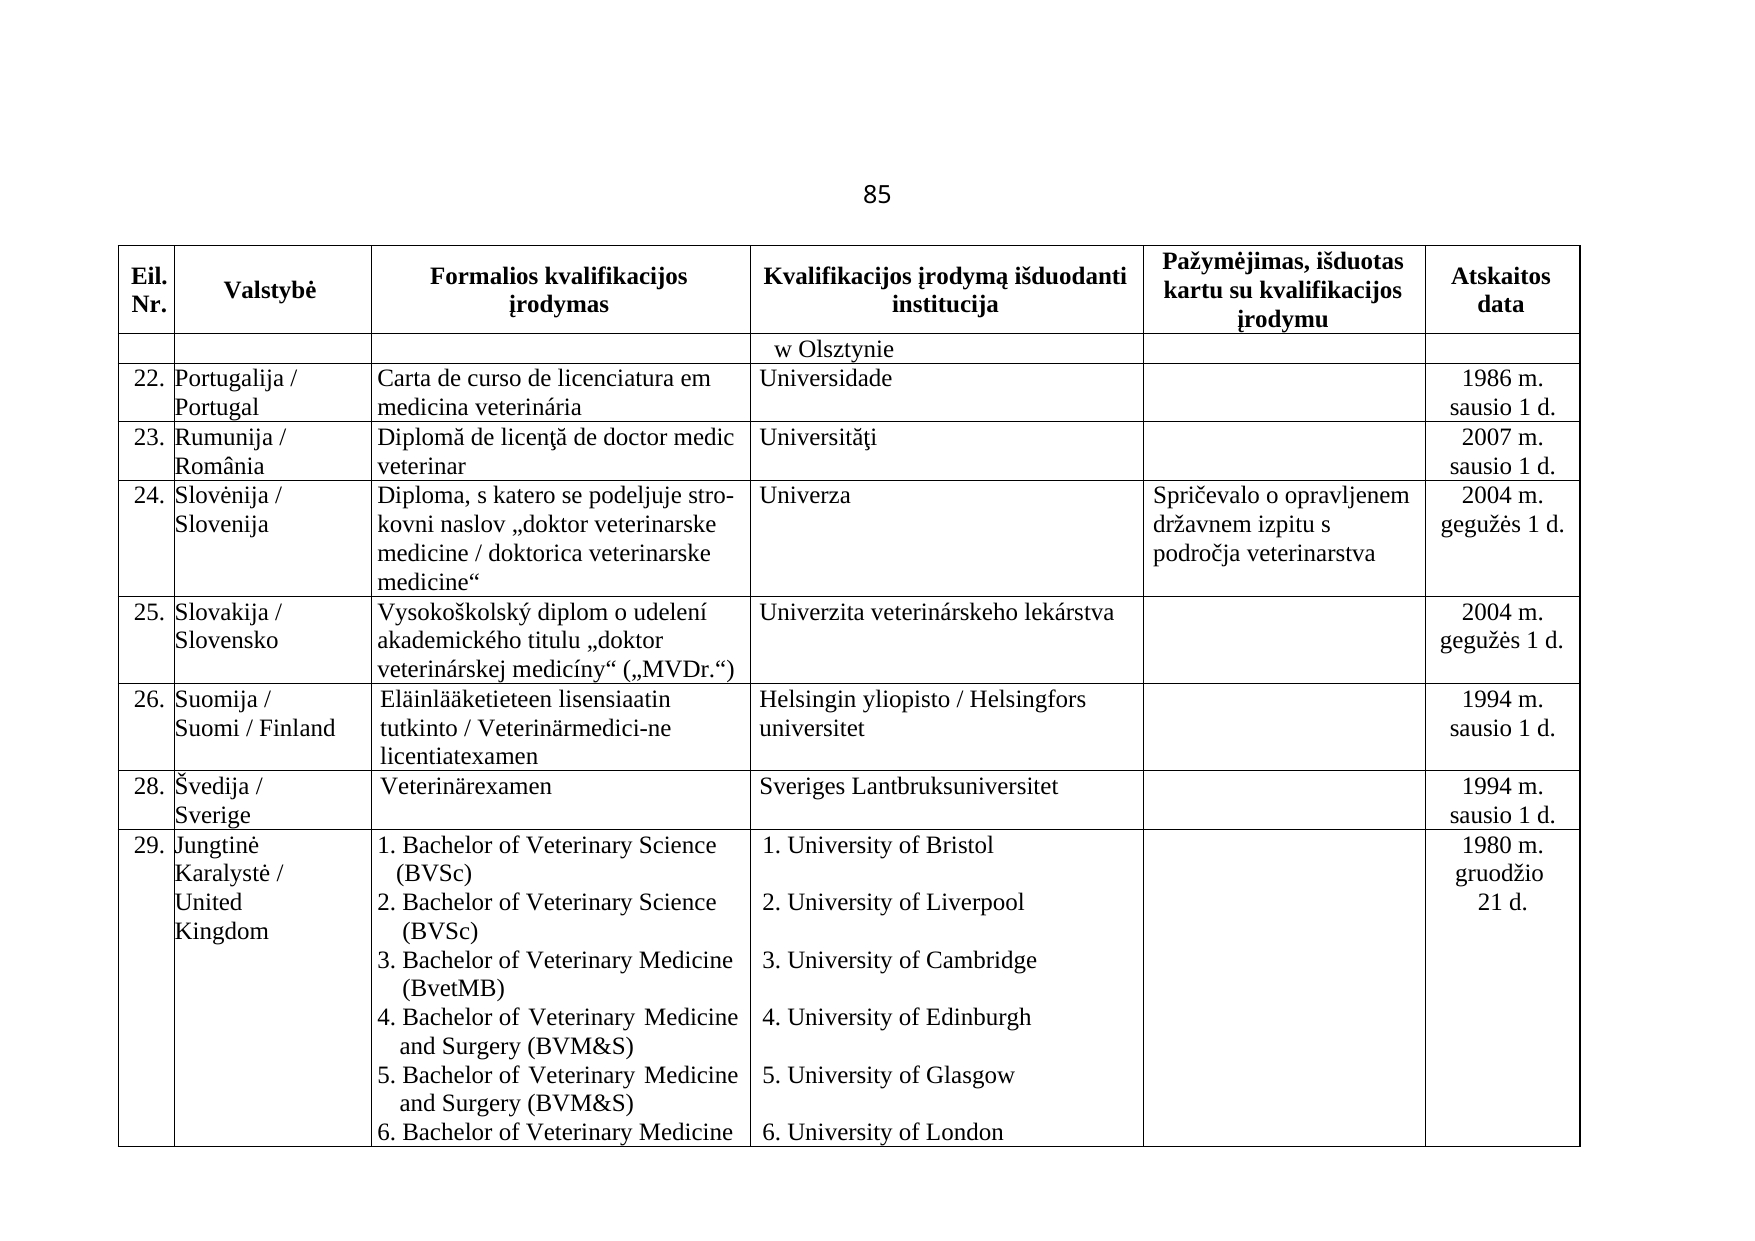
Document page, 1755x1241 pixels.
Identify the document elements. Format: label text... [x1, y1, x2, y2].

table_header Valstybė [175, 246, 371, 333]
table_cell 1. Bachelor of Veterinary Science (BVSc) 2. Bachelor of Veterinary Science (BVSc) 3. Bachelor of Veterinary Medicine (BvetMB) 4. Bachelor of Veterinary Medicine and Surgery (BVM&S) 5. Bachelor of Veterinary Medicine and Surgery (BVM&S) 6. Bachelor of Veterinary Medicine [372, 830, 750, 1146]
table_header Eil. Nr. [119, 246, 174, 333]
table_cell Švedija / Sverige [175, 771, 371, 829]
table_cell Veterinärexamen [372, 771, 750, 829]
table_cell Univerza [751, 481, 1143, 596]
table_cell 2004 m. gegužės 1 d. [1426, 481, 1579, 596]
table_cell 1994 m. sausio 1 d. [1426, 684, 1579, 770]
table_cell 28. [119, 771, 174, 829]
table_header Atskaitos data [1426, 246, 1579, 333]
table_cell 25. [119, 597, 174, 683]
table_cell [1144, 684, 1425, 770]
table_cell Universităţi [751, 422, 1143, 479]
table_cell [175, 334, 371, 362]
table_cell [372, 334, 750, 362]
table_cell Rumunija / România [175, 422, 371, 479]
table_cell Helsingin yliopisto / Helsingfors universitet [751, 684, 1143, 770]
table_cell Suomija / Suomi / Finland [175, 684, 371, 770]
table_cell Universidade [751, 364, 1143, 421]
table_header Pažymėjimas, išduotas kartu su kvalifikacijos įrodymu [1144, 246, 1425, 333]
table_cell Sveriges Lantbruksuniversitet [751, 771, 1143, 829]
table_cell [1144, 364, 1425, 421]
table_cell Carta de curso de licenciatura em medicina veterinária [372, 364, 750, 421]
table_cell [1144, 830, 1425, 1146]
table_cell 23. [119, 422, 174, 479]
table_cell Slovakija / Slovensko [175, 597, 371, 683]
table_cell [119, 334, 174, 362]
table_cell 1. University of Bristol 2. University of Liverpool 3. University of Cambridge 4. University of Edinburgh 5. University of Glasgow 6. University of London [751, 830, 1143, 1146]
table_cell Spričevalo o opravljenem državnem izpitu s področja veterinarstva [1144, 481, 1425, 596]
table_cell [1144, 597, 1425, 683]
table_cell 1994 m. sausio 1 d. [1426, 771, 1579, 829]
table_cell Jungtinė Karalystė / United Kingdom [175, 830, 371, 1146]
table_cell w Olsztynie [751, 334, 1143, 362]
table_cell [1426, 334, 1579, 362]
table_cell [1144, 334, 1425, 362]
table_cell Univerzita veterinárskeho lekárstva [751, 597, 1143, 683]
table_header Kvalifikacijos įrodymą išduodanti institucija [751, 246, 1143, 333]
table_cell Vysokoškolský diplom o udelení akademického titulu „doktor veterinárskej medicíny“ („MVDr.“) [372, 597, 750, 683]
table_cell Portugalija / Portugal [175, 364, 371, 421]
table_cell 26. [119, 684, 174, 770]
table_cell 1980 m. gruodžio 21 d. [1426, 830, 1579, 1146]
table_header Formalios kvalifikacijos įrodymas [372, 246, 750, 333]
table_cell Slovėnija / Slovenija [175, 481, 371, 596]
table_cell [1144, 422, 1425, 479]
table_cell [1144, 771, 1425, 829]
table_cell 2004 m. gegužės 1 d. [1426, 597, 1579, 683]
table_cell 24. [119, 481, 174, 596]
table_cell 29. [119, 830, 174, 1146]
table_cell 22. [119, 364, 174, 421]
table_cell Diplomă de licenţă de doctor medic veterinar [372, 422, 750, 479]
table_cell Diploma, s katero se podeljuje stro-kovni naslov „doktor veterinarske medicine / doktorica veterinarske medicine“ [372, 481, 750, 596]
table_cell Eläinlääketieteen lisensiaatin tutkinto / Veterinärmedici-ne licentiatexamen [372, 684, 750, 770]
table_cell 1986 m. sausio 1 d. [1426, 364, 1579, 421]
table_cell 2007 m. sausio 1 d. [1426, 422, 1579, 479]
